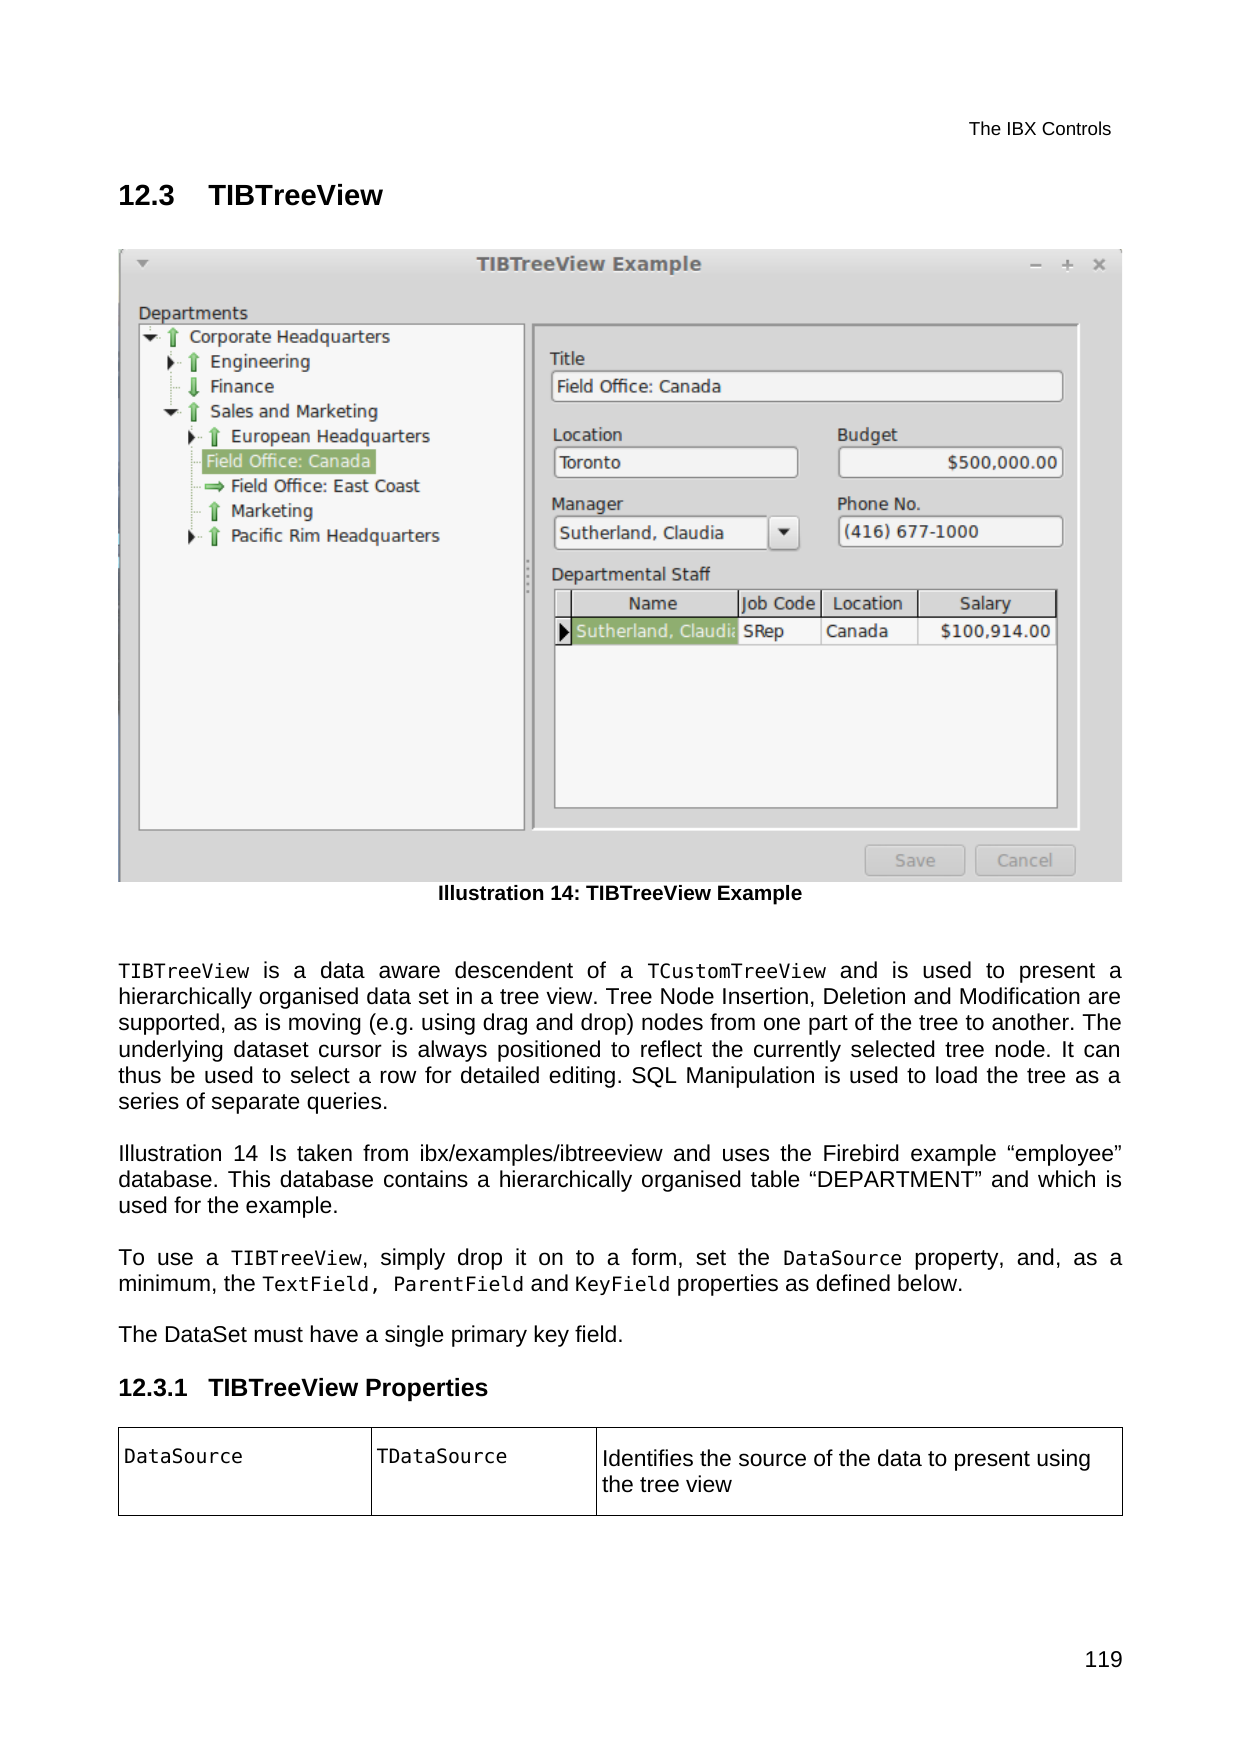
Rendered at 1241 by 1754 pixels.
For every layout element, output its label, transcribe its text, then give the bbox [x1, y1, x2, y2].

table_header Identifies the source of the data to present using the tree view [597, 1428, 1122, 1515]
text Illustration 14: TIBTreeView Example [118, 882, 1122, 905]
picture [118, 249, 1123, 882]
table_header TDataSource [372, 1428, 596, 1515]
table_header DataSource [119, 1428, 371, 1515]
subtitle TIBTreeView Properties [118, 1373, 1122, 1402]
subtitle TIBTreeView [118, 178, 1122, 212]
text Illustration 14 Is taken from ibx/examples/ibtreeview and uses the Firebird example “employee” database. This database contains a hierarchically organised table “DEPARTMENT” and which is used for the example. [118, 1140, 1122, 1219]
text To use a TIBTreeView, simply drop it on to a form, set the DataSource property, and, as a minimum, the TextField, ParentField and KeyField properties as defined below. [118, 1244, 1122, 1296]
text TIBTreeView is a data aware descendent of a TCustomTreeView and is used to present a hierarchically organised data set in a tree view. Tree Node Insertion, Deletion and Modification are supported, as is moving (e.g. using drag and drop) nodes from one part of the tree to another. The underlying dataset cursor is always positioned to reflect the currently selected tree node. It can thus be used to select a row for detailed editing. SQL Manipulation is used to load the tree as a series of separate queries. [118, 957, 1122, 1115]
text The DataSet must have a single primary key field. [118, 1321, 1122, 1348]
